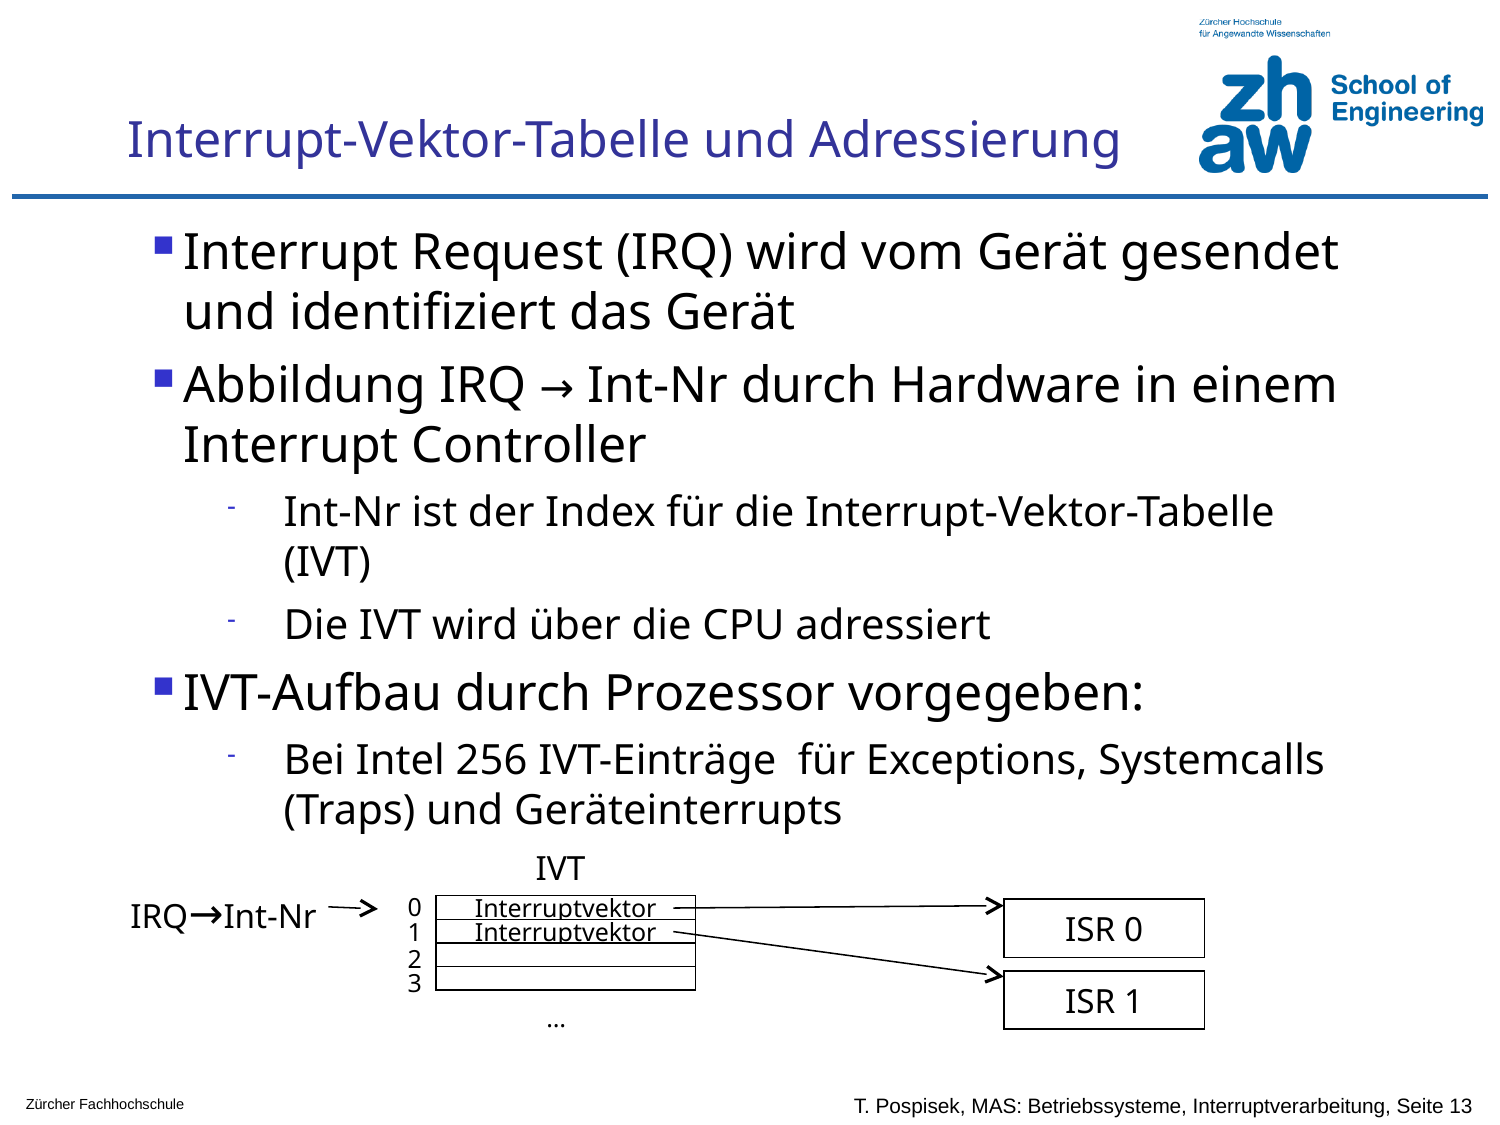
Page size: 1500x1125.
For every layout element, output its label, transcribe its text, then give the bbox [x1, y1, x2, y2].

text_box Interruptvektor [437, 895, 696, 919]
text_box ISR 0 [1003, 898, 1205, 958]
title Interrupt-Vektor-Tabelle und Adressierung [112, 50, 1391, 175]
text_box … [531, 995, 578, 1041]
text_box 1 [393, 908, 437, 936]
text_box Interruptvektor [437, 919, 696, 942]
text_box 0 [393, 883, 437, 908]
picture [1199, 19, 1483, 173]
text_box [437, 942, 696, 991]
text_box ISR 1 [1003, 970, 1205, 1029]
text_box 2 [393, 936, 437, 982]
text_box IVT [520, 840, 601, 895]
text_box 3 [393, 982, 437, 1005]
text_box IRQ→Int-Nr [115, 879, 332, 944]
text_box Interrupt Request (IRQ) wird vom Gerät gesendet und identifiziert das Gerät Abbildung IRQ → Int-Nr durch Hardware in einem Interrupt Controller Int-Nr ist der Index für die Interrupt-Vektor-Tabelle (IVT) Die IVT wird über die CPU adressiert IVT-Aufbau durch Prozessor vorgegeben: Bei Intel 256 IVT-Einträge für Exceptions, Systemcalls (Traps) und Geräteinterrupts [137, 212, 1376, 841]
text_box 0 [410, 900, 418, 908]
